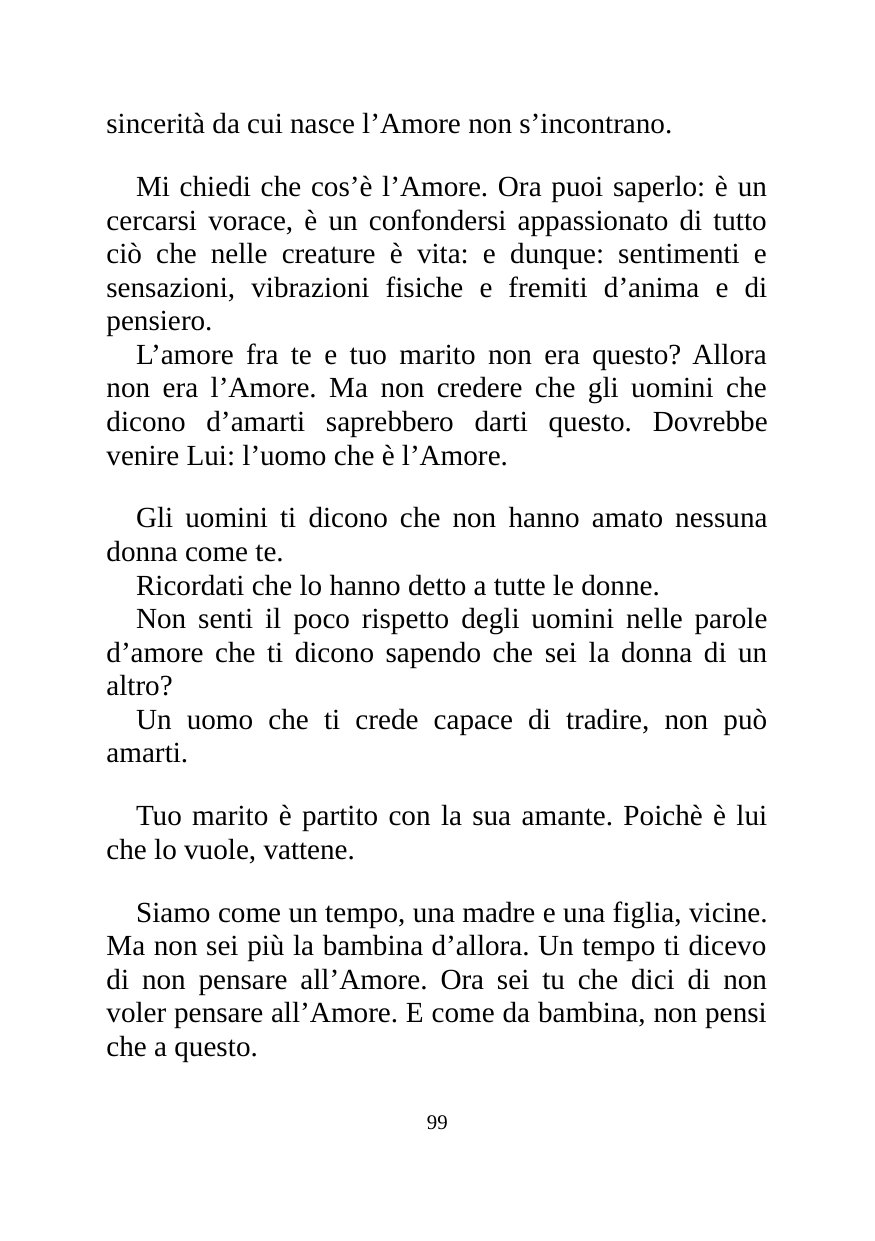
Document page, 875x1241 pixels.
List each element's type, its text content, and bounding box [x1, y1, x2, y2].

text Tuo marito è partito con la sua amante. Poichè è lui che lo vuole, vattene. [106, 798, 768, 866]
text Siamo come un tempo, una madre e una figlia, vicine. Ma non sei più la bambina d’allora. Un tempo ti dicevo di non pensare all’Amore. Ora sei tu che dici di non voler pensare all’Amore. E come da bambina, non pensi che a questo. [106, 895, 768, 1063]
text sincerità da cui nasce l’Amore non s’incontrano. [106, 106, 768, 140]
text Un uomo che ti crede capace di tradire, non può amarti. [106, 702, 768, 769]
text L’amore fra te e tuo marito non era questo? Allora non era l’Amore. Ma non credere che gli uomini che dicono d’amarti saprebbero darti questo. Dovrebbe venire Lui: l’uomo che è l’Amore. [106, 337, 768, 471]
text Gli uomini ti dicono che non hanno amato nessuna donna come te. [106, 501, 768, 568]
text Mi chiedi che cos’è l’Amore. Ora puoi saperlo: è un cercarsi vorace, è un confondersi appassionato di tutto ciò che nelle creature è vita: e dunque: sentimenti e sensazioni, vibrazioni fisiche e fremiti d’anima e di pensiero. [106, 169, 768, 337]
text Ricordati che lo hanno detto a tutte le donne. [106, 568, 768, 601]
text Non senti il poco rispetto degli uomini nelle parole d’amore che ti dicono sapendo che sei la donna di un altro? [106, 601, 768, 702]
